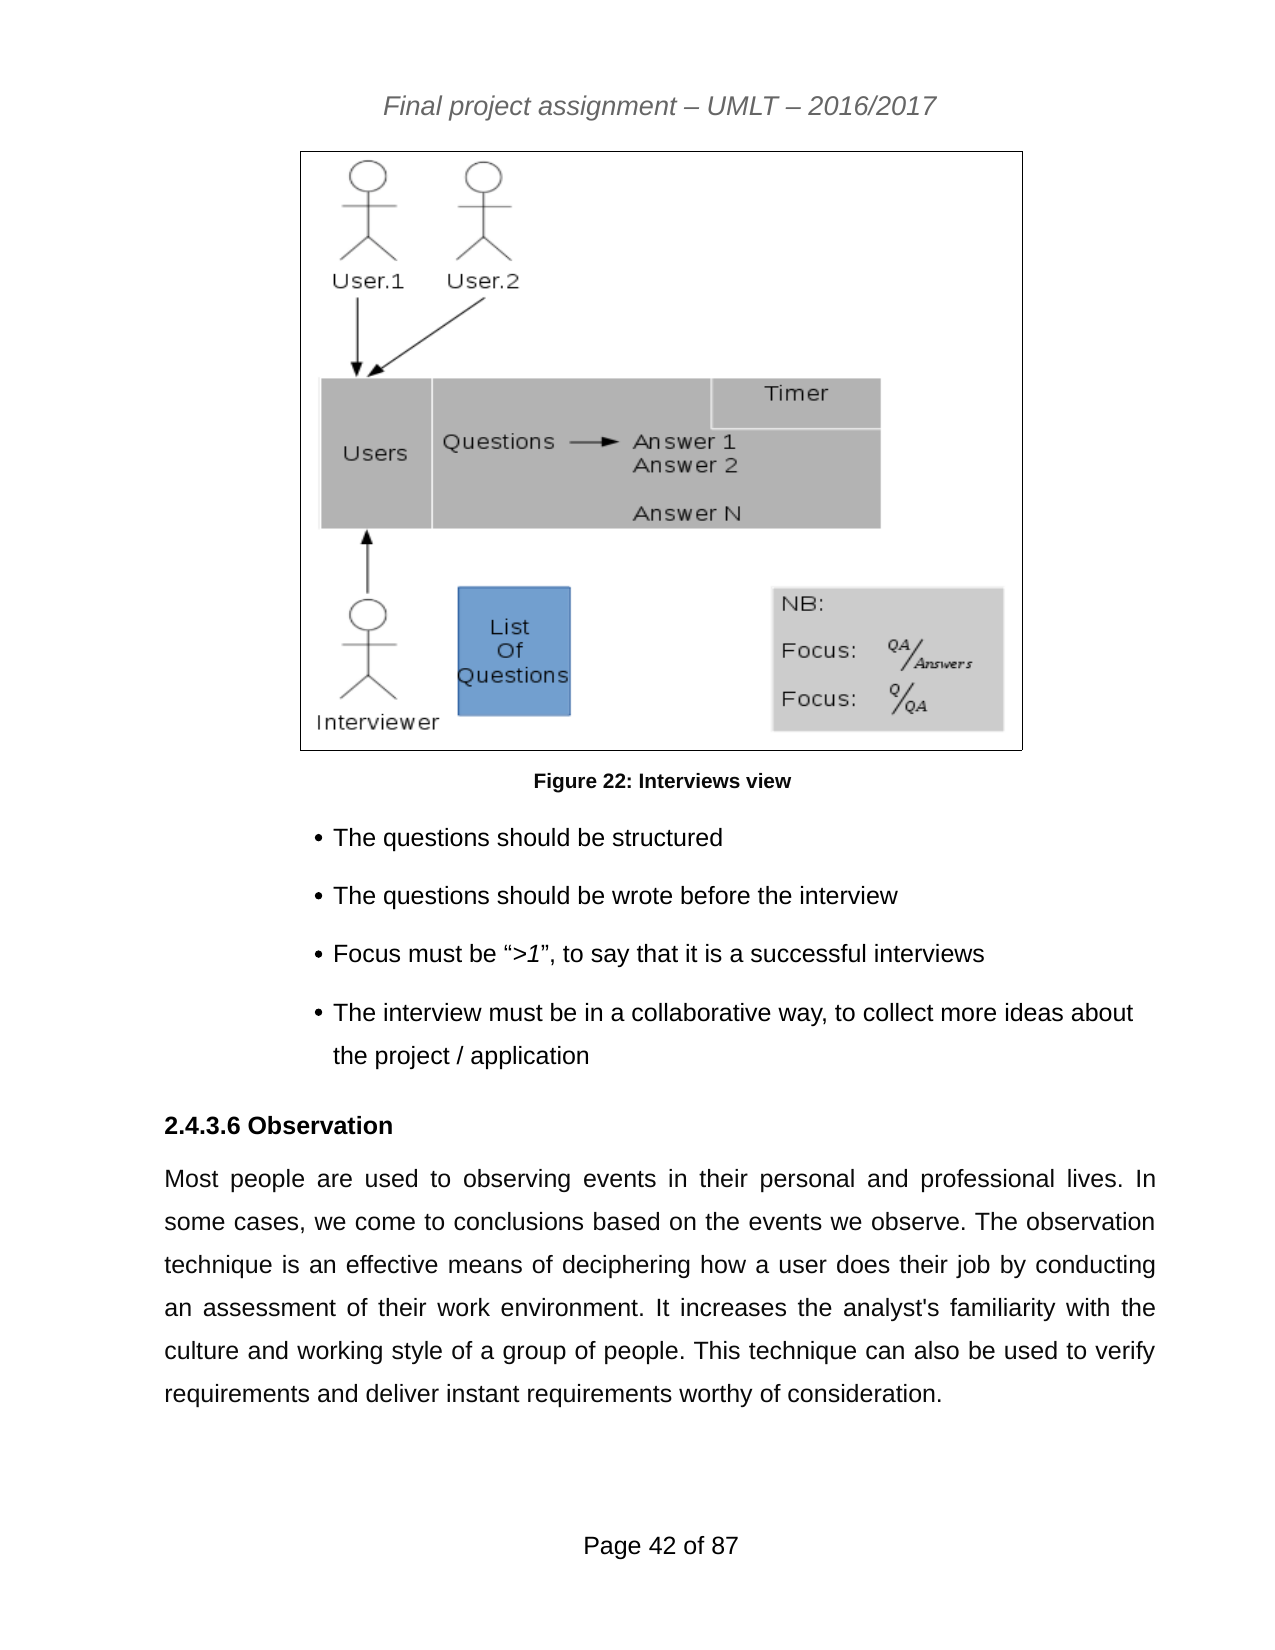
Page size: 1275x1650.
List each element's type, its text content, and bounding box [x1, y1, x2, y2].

picture [303, 154, 1019, 748]
list The questions should be wrote before the interview [314, 881, 1158, 910]
text Most people are used to observing events in their personal and professional lives. In some cases, we come to conclusions based on the events we observe. The observation technique is an effective means of deciphering how a user does their job by conducting an assessment of their work environment. It increases the analyst's familiarity with the culture and working style of a group of people. This technique can also be used to verify requirements and deliver instant requirements worthy of consideration. [164, 1164, 1158, 1408]
list The questions should be structured [314, 823, 1158, 852]
list Focus must be “>1”, to say that it is a successful interviews [314, 939, 1158, 968]
list The interview must be in a collaborative way, to collect more ideas about the project / application [314, 998, 1158, 1069]
text Figure 22: Interviews view [164, 748, 1158, 793]
subtitle 2.4.3.6 Observation [164, 1111, 1158, 1140]
